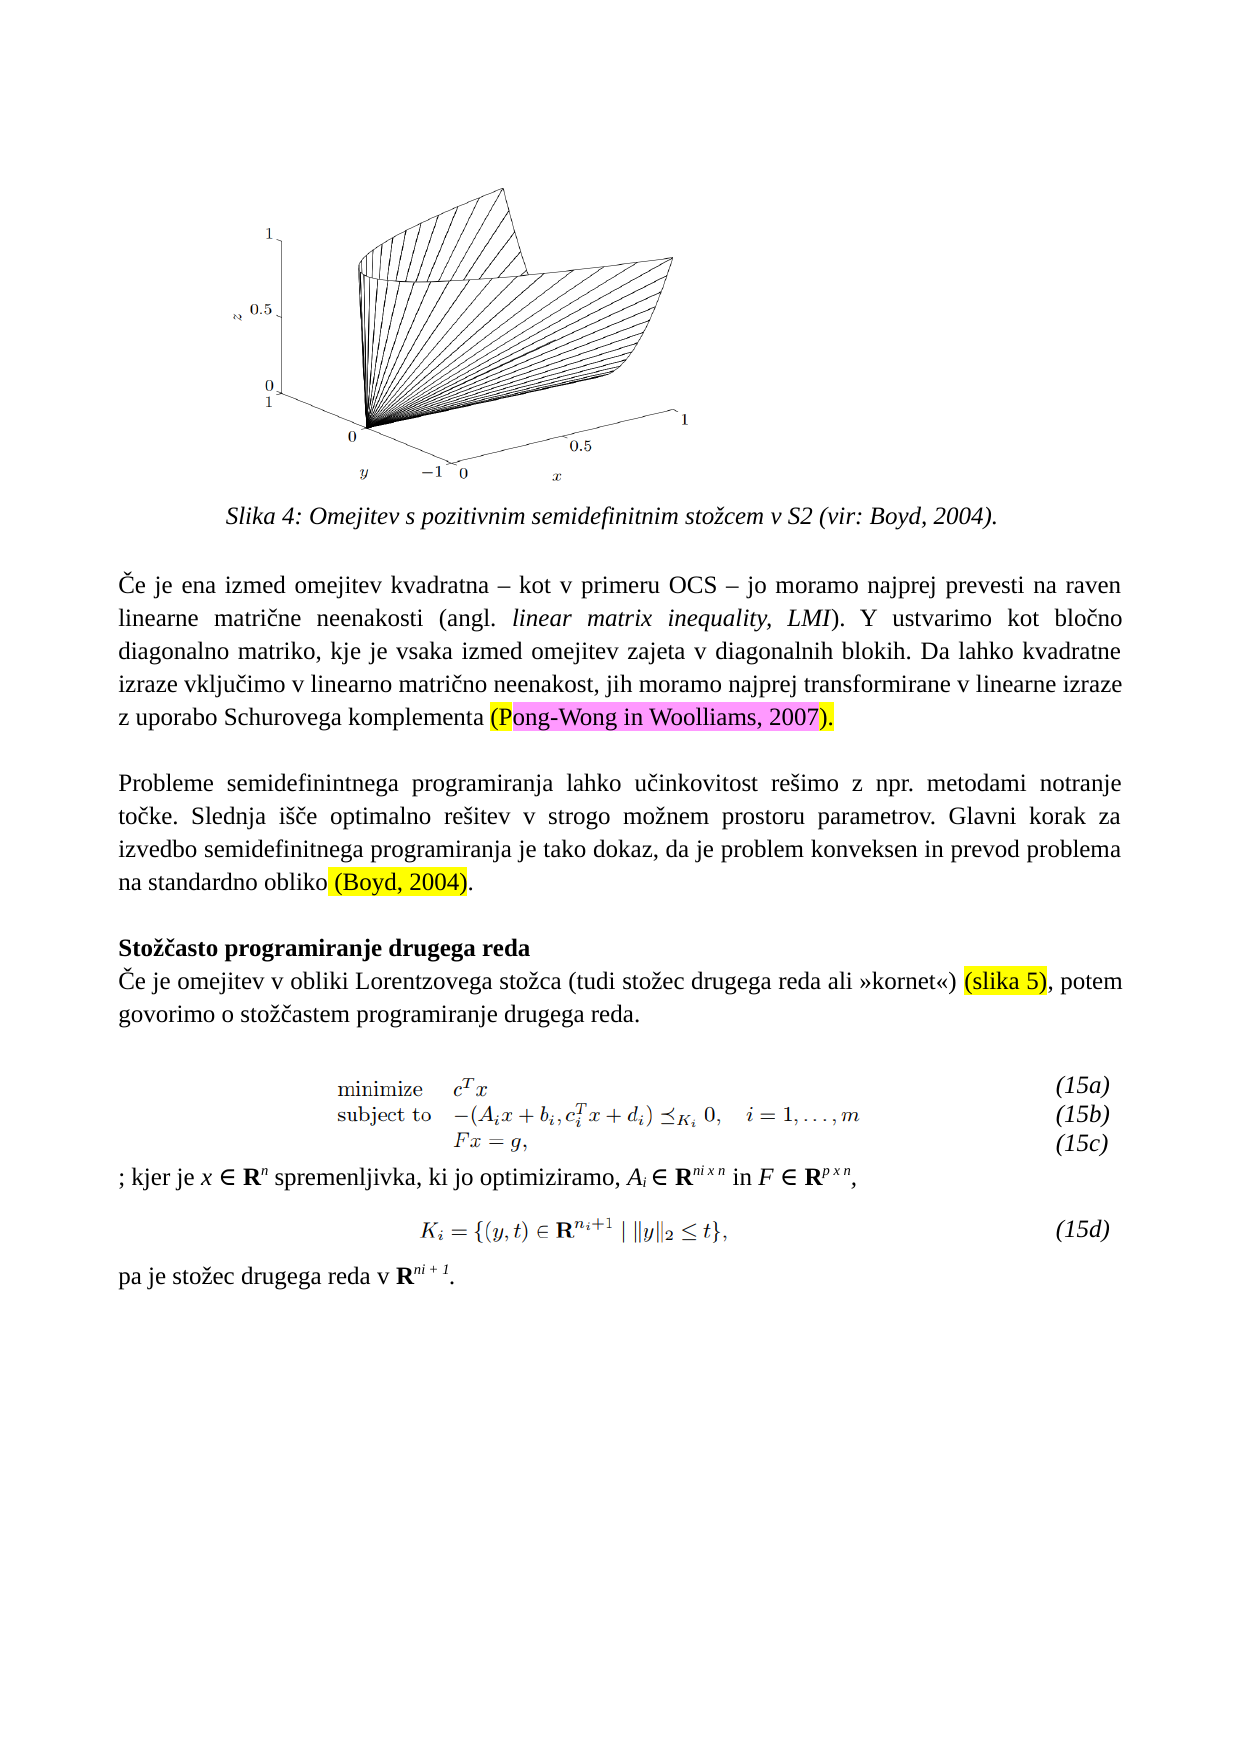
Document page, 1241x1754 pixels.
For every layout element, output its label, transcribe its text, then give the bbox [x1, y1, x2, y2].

picture [225, 163, 708, 501]
picture [318, 1060, 898, 1158]
text Probleme semidefinintnega programiranja lahko učinkovitost rešimo z npr. metodami notranje točke. Slednja išče optimalno rešitev v strogo možnem prostoru parametrov. Glavni korak za izvedbo semidefinitnega programiranja je tako dokaz, da je problem konveksen in prevod problema na standardno obliko (Boyd, 2004). [118, 768, 1123, 896]
text Če je ena izmed omejitev kvadratna – kot v primeru OCS – jo moramo najprej prevesti na raven linearne matrične neenakosti (angl. linear matrix inequality, LMI). Y ustvarimo kot bločno diagonalno matriko, kje je vsaka izmed omejitev zajeta v diagonalnih blokih. Da lahko kvadratne izraze vključimo v linearno matrično neenakost, jih moramo najprej transformirane v linearne izraze z uporabo Schurovega komplementa (Pong-Wong in Woolliams, 2007). [118, 570, 1123, 731]
text Če je omejitev v obliki Lorentzovega stožca (tudi stožec drugega reda ali »kornet«) (slika 5), potem govorimo o stožčastem programiranje drugega reda. [118, 966, 1123, 1028]
text Slika 4: Omejitev s pozitivnim semidefinitnim stožcem v S2 (vir: Boyd, 2004). [226, 164, 1015, 529]
picture [405, 1211, 737, 1248]
text Stožčasto programiranje drugega reda [118, 933, 1123, 962]
text pa je stožec drugega reda v Rni + 1. [118, 1261, 1123, 1290]
text ; kjer je x ∈ Rn spremenljivka, ki jo optimiziramo, Ai ∈ Rni x n in F ∈ Rp x n, [118, 1032, 1123, 1191]
